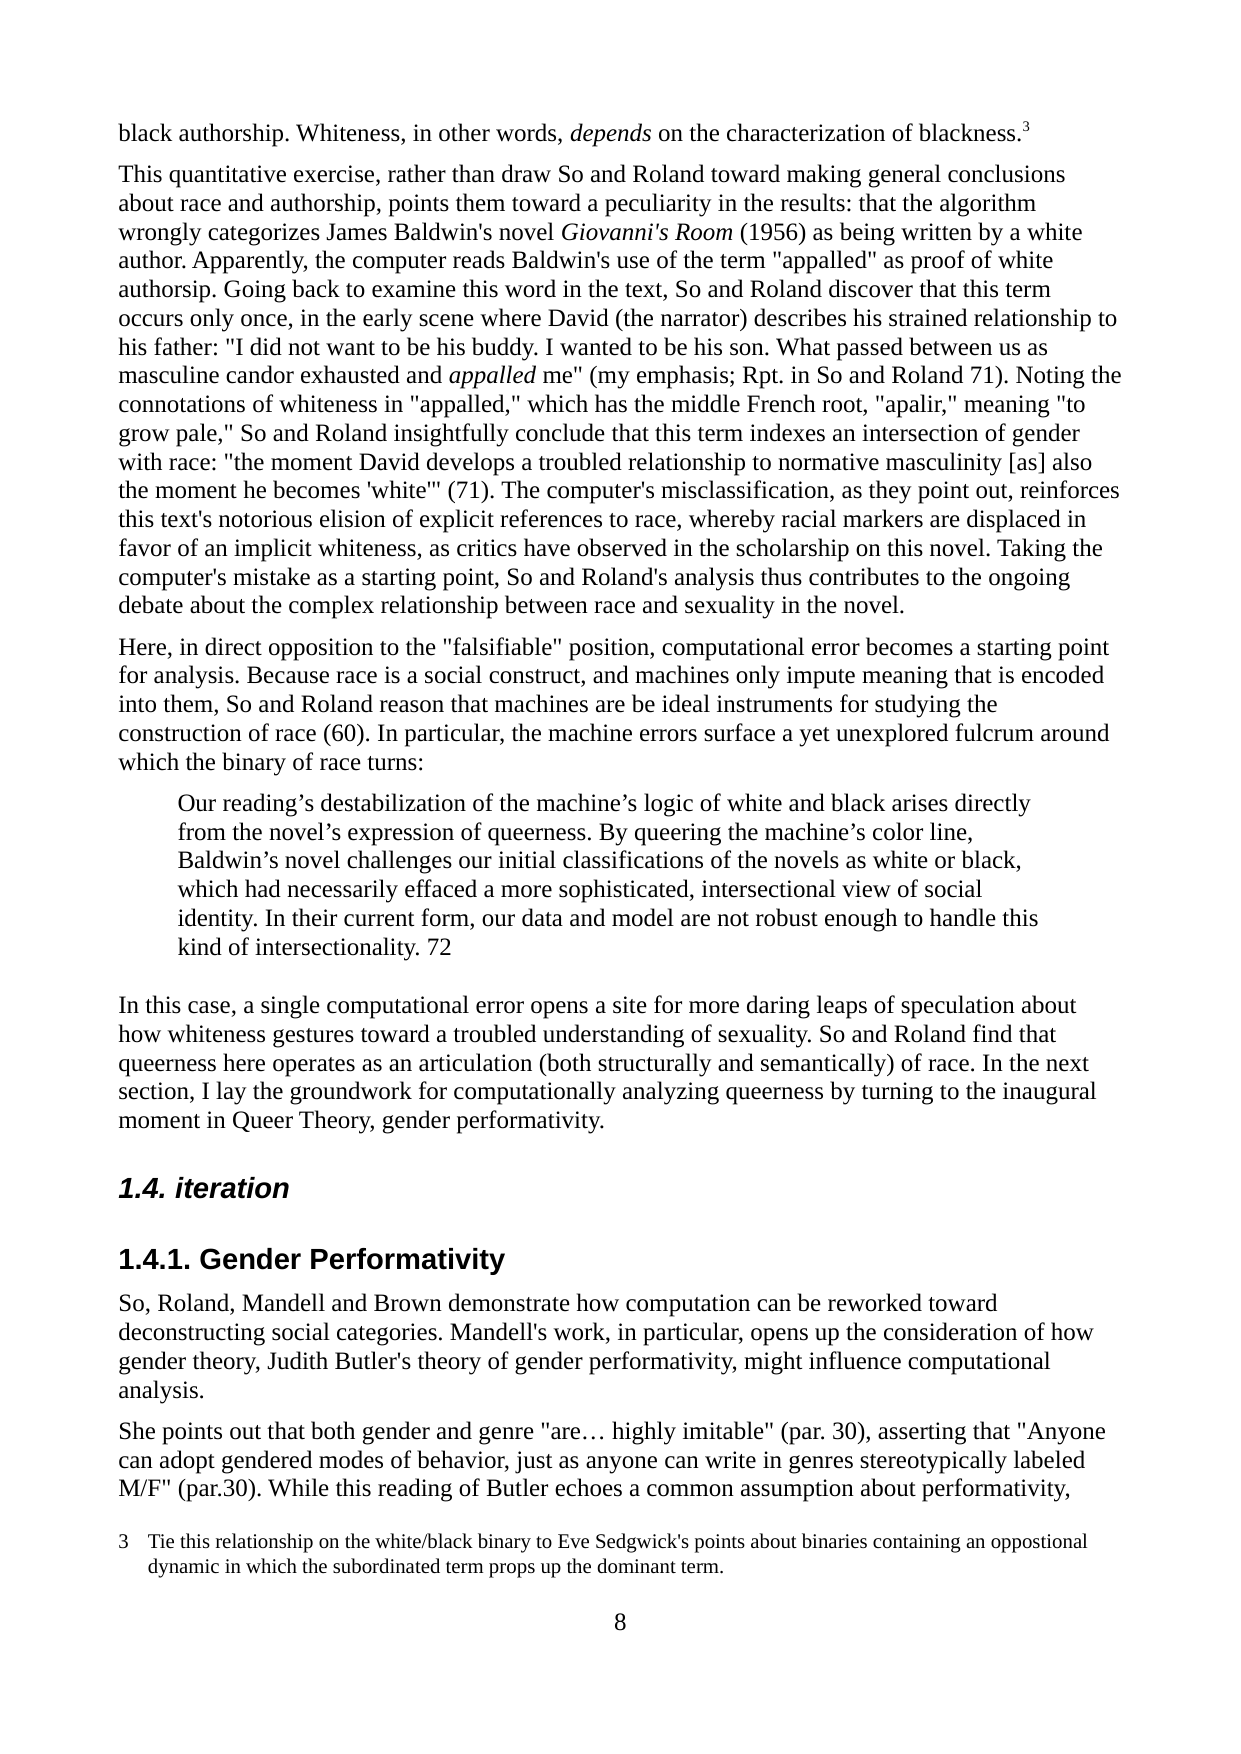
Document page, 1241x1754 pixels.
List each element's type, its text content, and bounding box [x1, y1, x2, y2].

text In this case, a single computational error opens a site for more daring leaps of speculation about how whiteness gestures toward a troubled understanding of sexuality. So and Roland find that queerness here operates as an articulation (both structurally and semantically) of race. In the next section, I lay the groundwork for computationally analyzing queerness by turning to the inaugural moment in Queer Theory, gender performativity. [118, 990, 1122, 1134]
text Our reading’s destabilization of the machine’s logic of white and black arises directly from the novel’s expression of queerness. By queering the machine’s color line, Baldwin’s novel challenges our initial classifications of the novels as white or black, which had necessarily effaced a more sophisticated, intersectional view of social identity. In their current form, our data and model are not robust enough to handle this kind of intersectionality. 72 [177, 788, 1063, 961]
text She points out that both gender and genre "are… highly imitable" (par. 30), asserting that "Anyone can adopt gendered modes of behavior, just as anyone can write in genres stereotypically labeled M/F" (par.30). While this reading of Butler echoes a common assumption about performativity, [118, 1416, 1122, 1502]
text So, Roland, Mandell and Brown demonstrate how computation can be reworked toward deconstructing social categories. Mandell's work, in particular, opens up the consideration of how gender theory, Judith Butler's theory of gender performativity, might influence computational analysis. [118, 1288, 1122, 1403]
text Tie this relationship on the white/black binary to Eve Sedgwick's points about binaries containing an oppostional dynamic in which the subordinated term props up the dominant term. [118, 1529, 1122, 1578]
text Here, in direct opposition to the "falsifiable" position, computational error becomes a starting point for analysis. Because race is a social construct, and machines only impute meaning that is encoded into them, So and Roland reason that machines are be ideal instruments for studying the construction of race (60). In particular, the machine errors surface a yet unexplored fulcrum around which the binary of race turns: [118, 632, 1122, 776]
subtitle iteration [118, 1171, 1122, 1205]
text black authorship. Whiteness, in other words, depends on the characterization of blackness. [118, 118, 1122, 147]
subtitle Gender Performativity [118, 1242, 1122, 1276]
text This quantitative exercise, rather than draw So and Roland toward making general conclusions about race and authorship, points them toward a peculiarity in the results: that the algorithm wrongly categorizes James Baldwin's novel Giovanni's Room (1956) as being written by a white author. Apparently, the computer reads Baldwin's use of the term "appalled" as proof of white authorsip. Going back to examine this word in the text, So and Roland discover that this term occurs only once, in the early scene where David (the narrator) describes his strained relationship to his father: "I did not want to be his buddy. I wanted to be his son. What passed between us as masculine candor exhausted and appalled me" (my emphasis; Rpt. in So and Roland 71). Noting the connotations of whiteness in "appalled," which has the middle French root, "apalir," meaning "to grow pale," So and Roland insightfully conclude that this term indexes an intersection of gender with race: "the moment David develops a troubled relationship to normative masculinity [as] also the moment he becomes 'white'" (71). The computer's misclassification, as they point out, reinforces this text's notorious elision of explicit references to race, whereby racial markers are displaced in favor of an implicit whiteness, as critics have observed in the scholarship on this novel. Taking the computer's mistake as a starting point, So and Roland's analysis thus contributes to the ongoing debate about the complex relationship between race and sexuality in the novel. [118, 159, 1122, 619]
